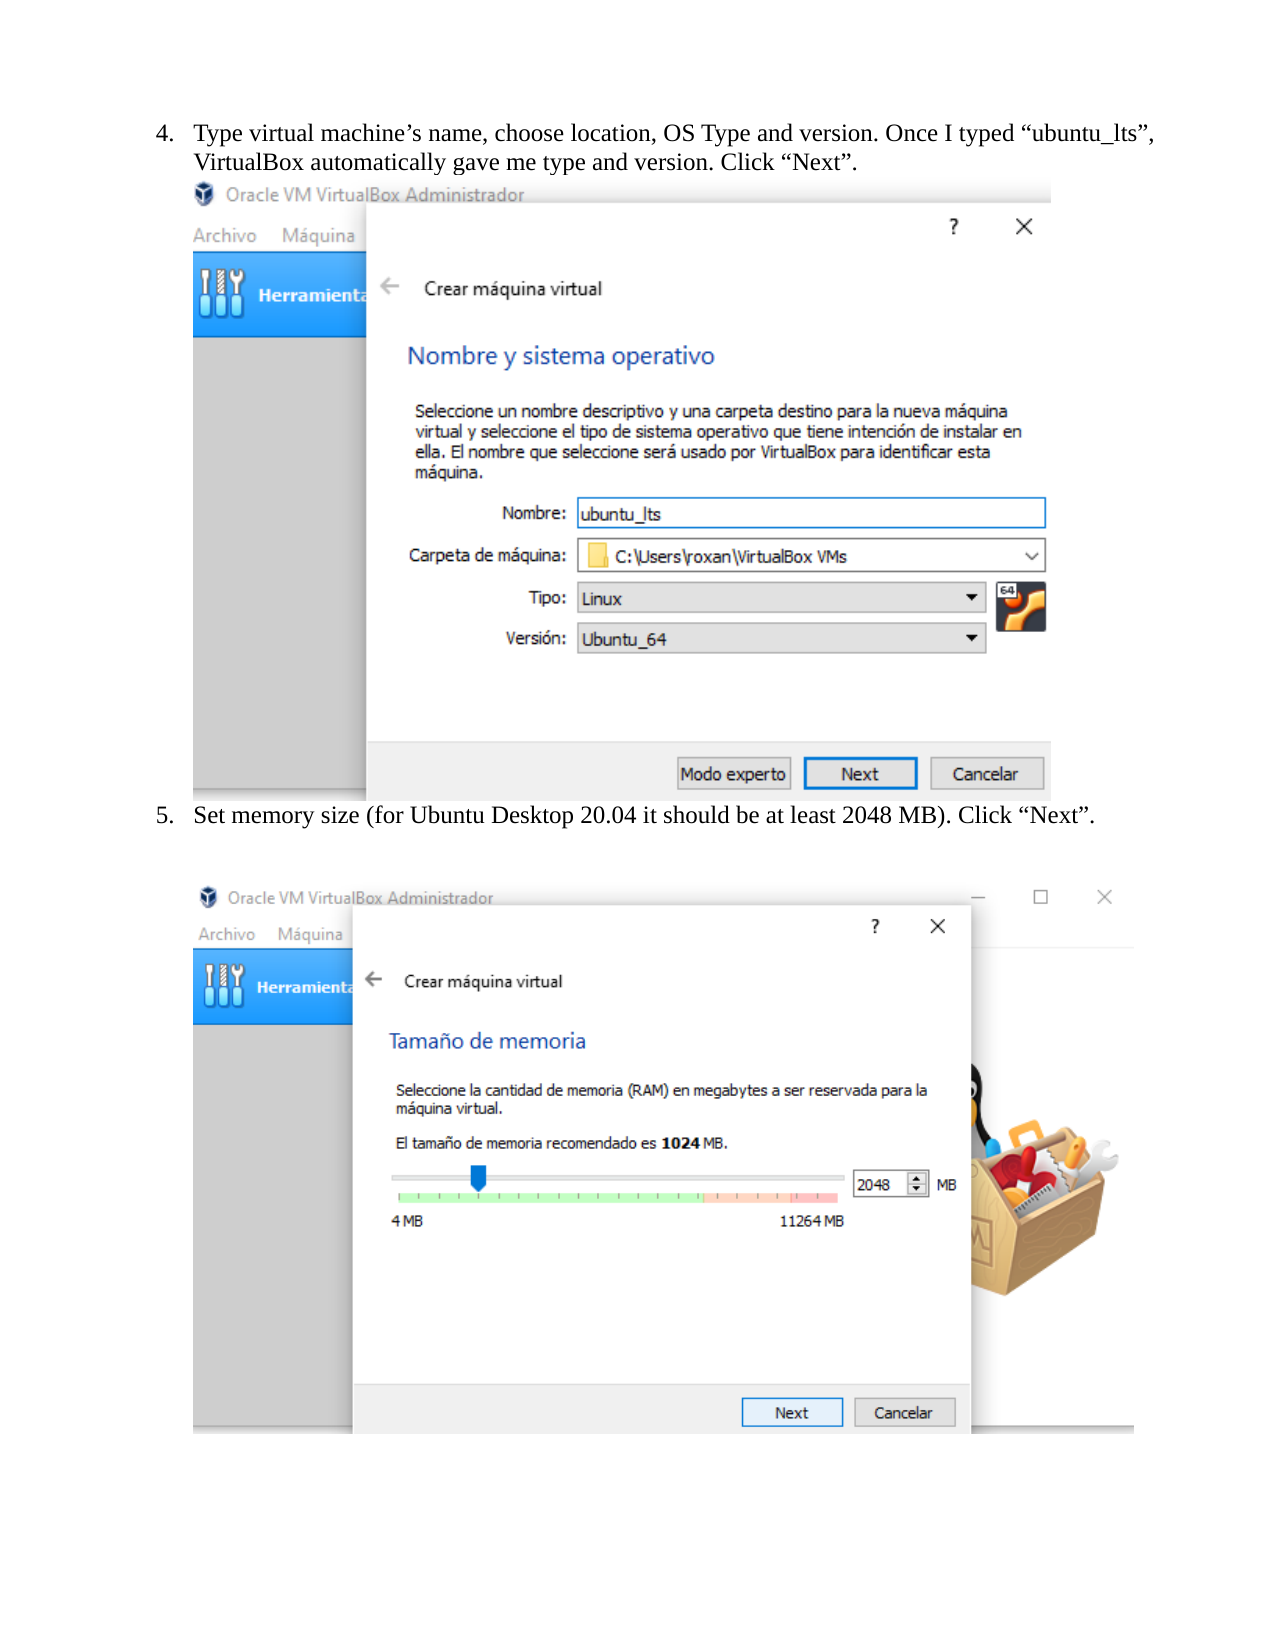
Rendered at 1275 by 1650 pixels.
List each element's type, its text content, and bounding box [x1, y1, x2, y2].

picture [193, 175, 1051, 801]
list Set memory size (for Ubuntu Desktop 20.04 it should be at least 2048 MB). Click “Next”. [156, 801, 1157, 829]
picture [193, 879, 1134, 1434]
list Type virtual machine’s name, choose location, OS Type and version. Once I typed “ubuntu_lts”, VirtualBox automatically gave me type and version. Click “Next”. [156, 118, 1157, 175]
